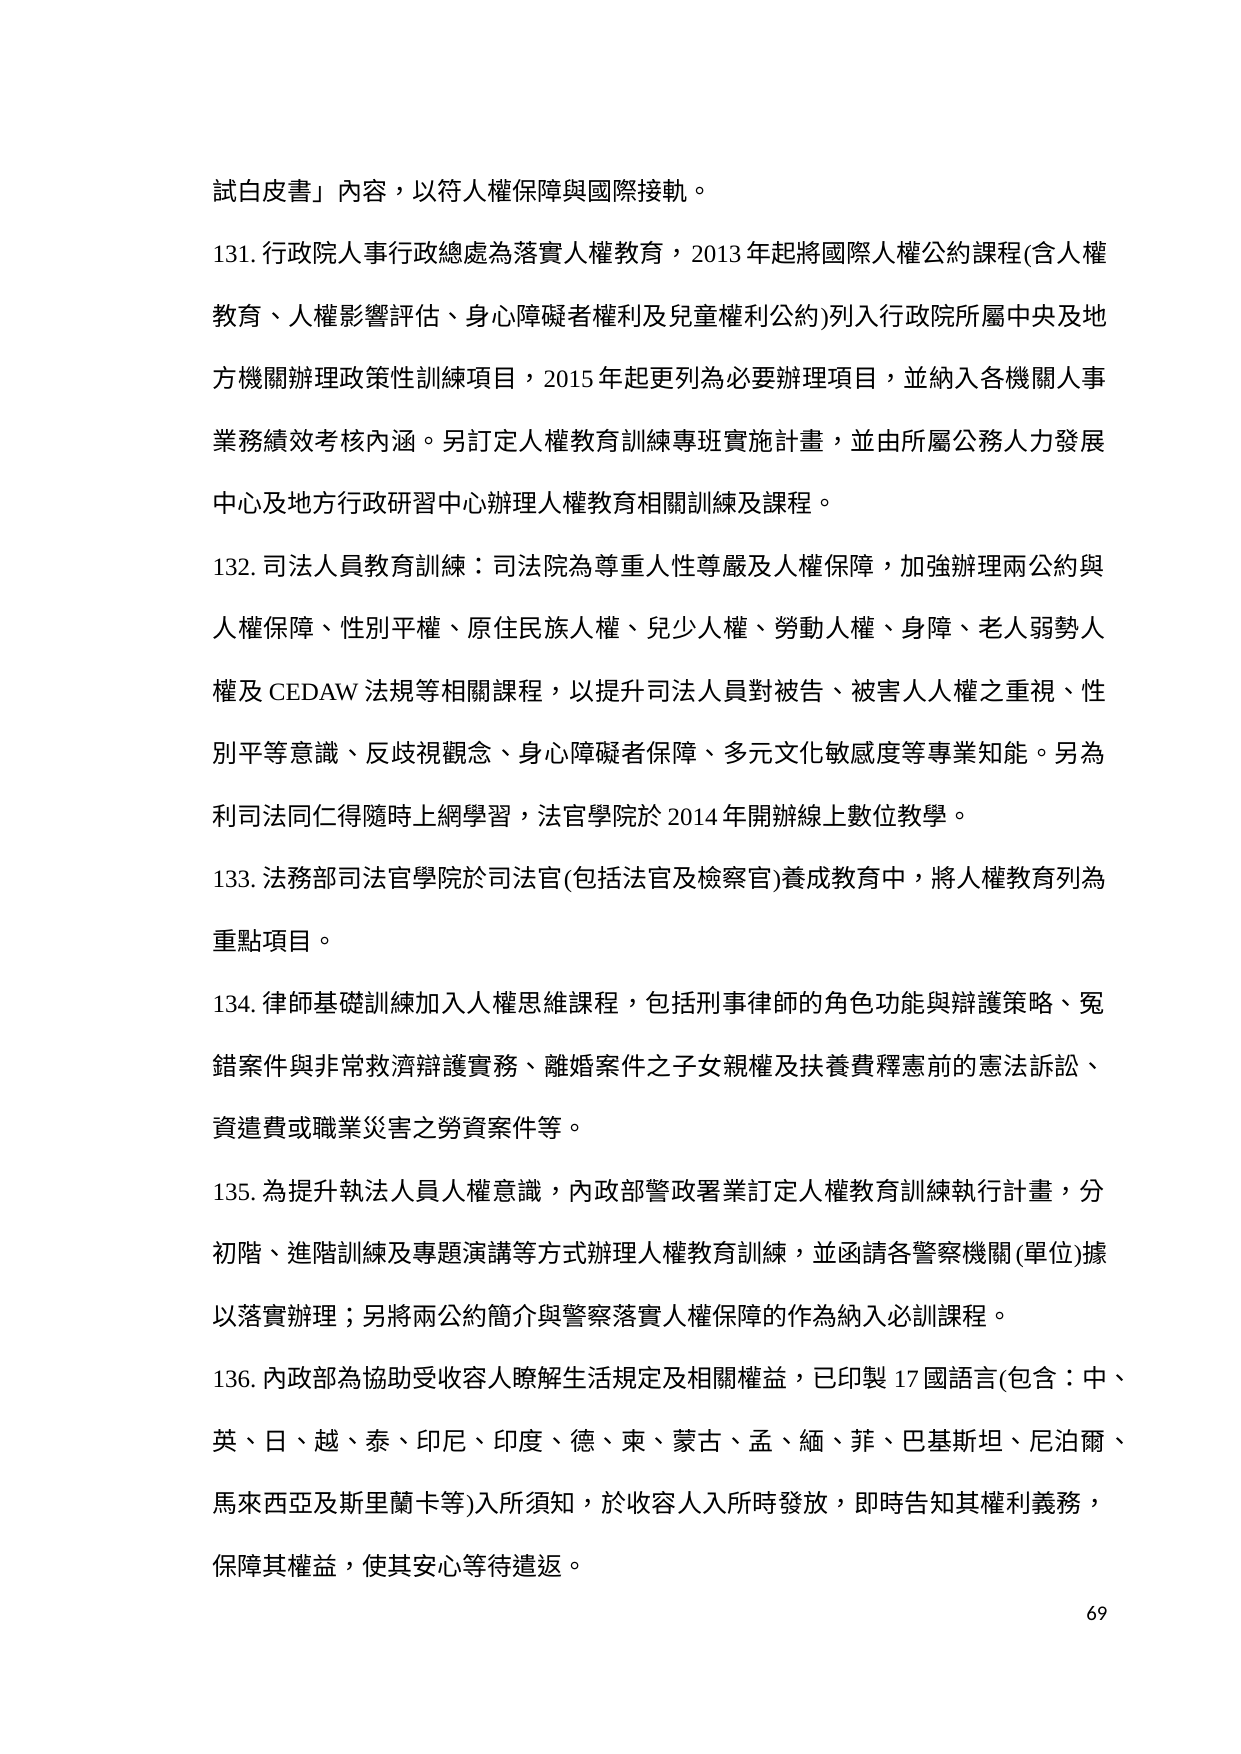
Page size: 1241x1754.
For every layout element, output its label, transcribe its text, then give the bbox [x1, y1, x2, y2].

list 內政部為協助受收容人瞭解生活規定及相關權益，已印製17國語言(包含：中、英、日、越、泰、印尼、印度、德、柬、蒙古、孟、緬、菲、巴基斯坦、尼泊爾、馬來西亞及斯里蘭卡等)入所須知，於收容人入所時發放，即時告知其權利義務，保障其權益，使其安心等待遣返。 [212, 1335, 1107, 1585]
list 律師基礎訓練加入人權思維課程，包括刑事律師的角色功能與辯護策略、冤錯案件與非常救濟辯護實務、離婚案件之子女親權及扶養費釋憲前的憲法訴訟、資遣費或職業災害之勞資案件等。 [212, 960, 1107, 1148]
list 行政院人事行政總處為落實人權教育，2013年起將國際人權公約課程(含人權教育、人權影響評估、身心障礙者權利及兒童權利公約)列入行政院所屬中央及地方機關辦理政策性訓練項目，2015年起更列為必要辦理項目，並納入各機關人事業務績效考核內涵。另訂定人權教育訓練專班實施計畫，並由所屬公務人力發展中心及地方行政研習中心辦理人權教育相關訓練及課程。 [212, 210, 1107, 523]
list 試白皮書」內容，以符人權保障與國際接軌。 [212, 148, 1107, 210]
list 法務部司法官學院於司法官(包括法官及檢察官)養成教育中，將人權教育列為重點項目。 [212, 835, 1107, 960]
list 司法人員教育訓練：司法院為尊重人性尊嚴及人權保障，加強辦理兩公約與人權保障、性別平權、原住民族人權、兒少人權、勞動人權、身障、老人弱勢人權及CEDAW法規等相關課程，以提升司法人員對被告、被害人人權之重視、性別平等意識、反歧視觀念、身心障礙者保障、多元文化敏感度等專業知能。另為利司法同仁得隨時上網學習，法官學院於2014年開辦線上數位教學。 [212, 523, 1107, 835]
list 為提升執法人員人權意識，內政部警政署業訂定人權教育訓練執行計畫，分初階、進階訓練及專題演講等方式辦理人權教育訓練，並函請各警察機關(單位)據以落實辦理；另將兩公約簡介與警察落實人權保障的作為納入必訓課程。 [212, 1148, 1107, 1335]
